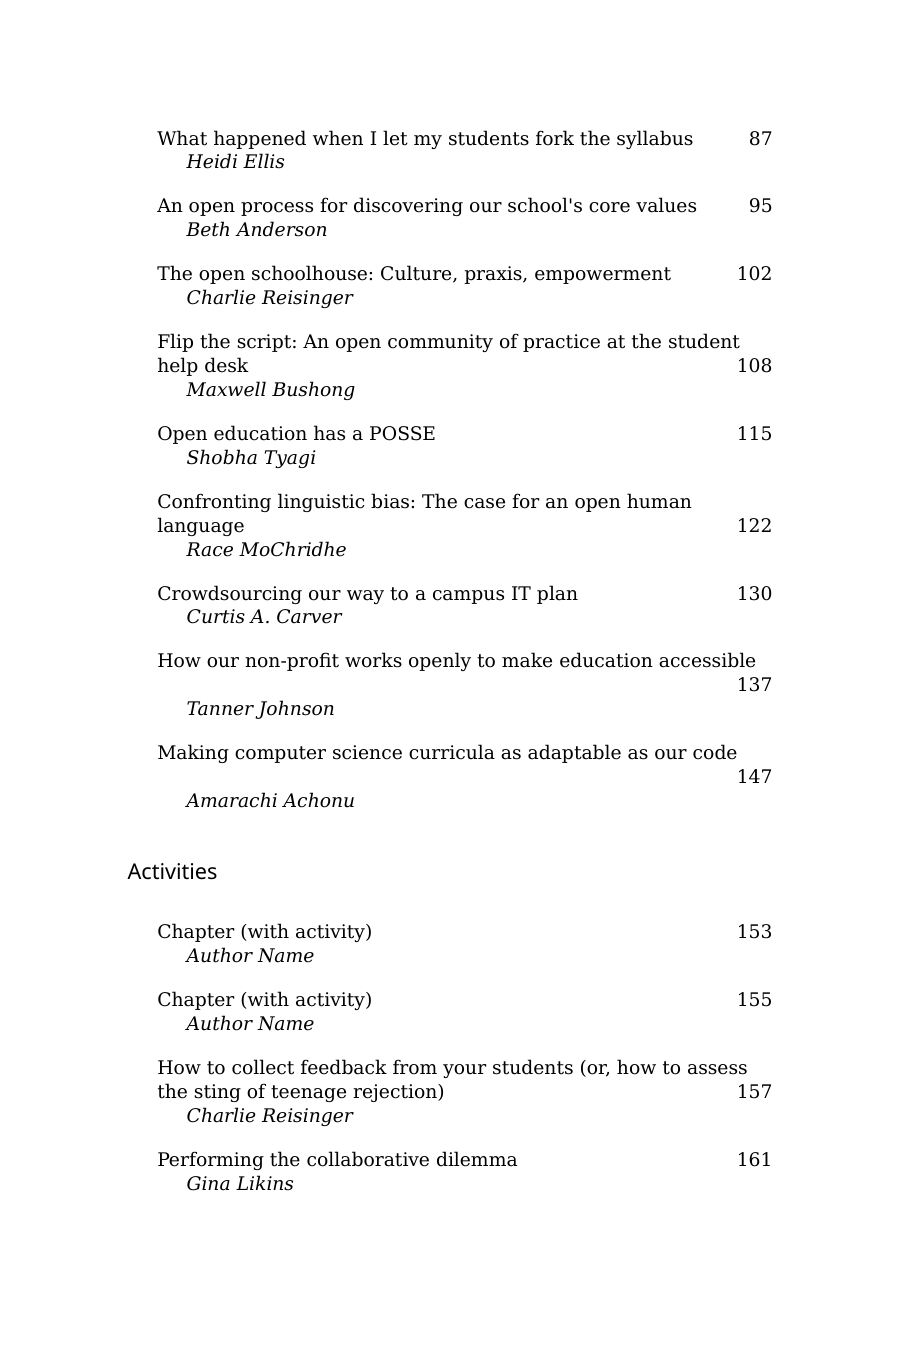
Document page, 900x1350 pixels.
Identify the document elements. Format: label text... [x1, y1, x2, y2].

text Chapter (with activity) 155 [157, 989, 772, 1011]
text Author Name [186, 1013, 772, 1057]
text How to collect feedback from your students (or, how to assess the sting of teenage rejection) 157 [157, 1057, 772, 1103]
text Beth Anderson [186, 219, 772, 263]
text Race MoChridhe [186, 539, 772, 582]
text What happened when I let my students fork the syllabus 87 [157, 127, 772, 149]
text The open schoolhouse: Culture, praxis, empowerment 102 [157, 263, 772, 285]
text How our non-profit works openly to make education accessible 137 [157, 650, 772, 696]
text Maxwell Bushong [186, 379, 772, 423]
text Flip the script: An open community of practice at the student help desk 108 [157, 331, 772, 377]
text Activities [127, 857, 772, 918]
text Heidi Ellis [186, 152, 772, 195]
text Making computer science curricula as adaptable as our code 147 [157, 742, 772, 788]
text Performing the collaborative dilemma 161 [157, 1149, 772, 1171]
text Chapter (with activity) 153 [157, 921, 772, 943]
text Confronting linguistic bias: The case for an open human language 122 [157, 491, 772, 537]
text Charlie Reisinger [186, 287, 772, 331]
text Tanner Johnson [186, 698, 772, 742]
text Curtis A. Carver [186, 607, 772, 650]
text Crowdsourcing our way to a campus IT plan 130 [157, 582, 772, 604]
text Charlie Reisinger [186, 1105, 772, 1149]
text Open education has a POSSE 115 [157, 423, 772, 445]
text Gina Likins [186, 1173, 772, 1216]
text Shobha Tyagi [186, 447, 772, 491]
text Author Name [186, 945, 772, 989]
text An open process for discovering our school's core values 95 [157, 195, 772, 217]
text Amarachi Achonu [186, 790, 772, 834]
